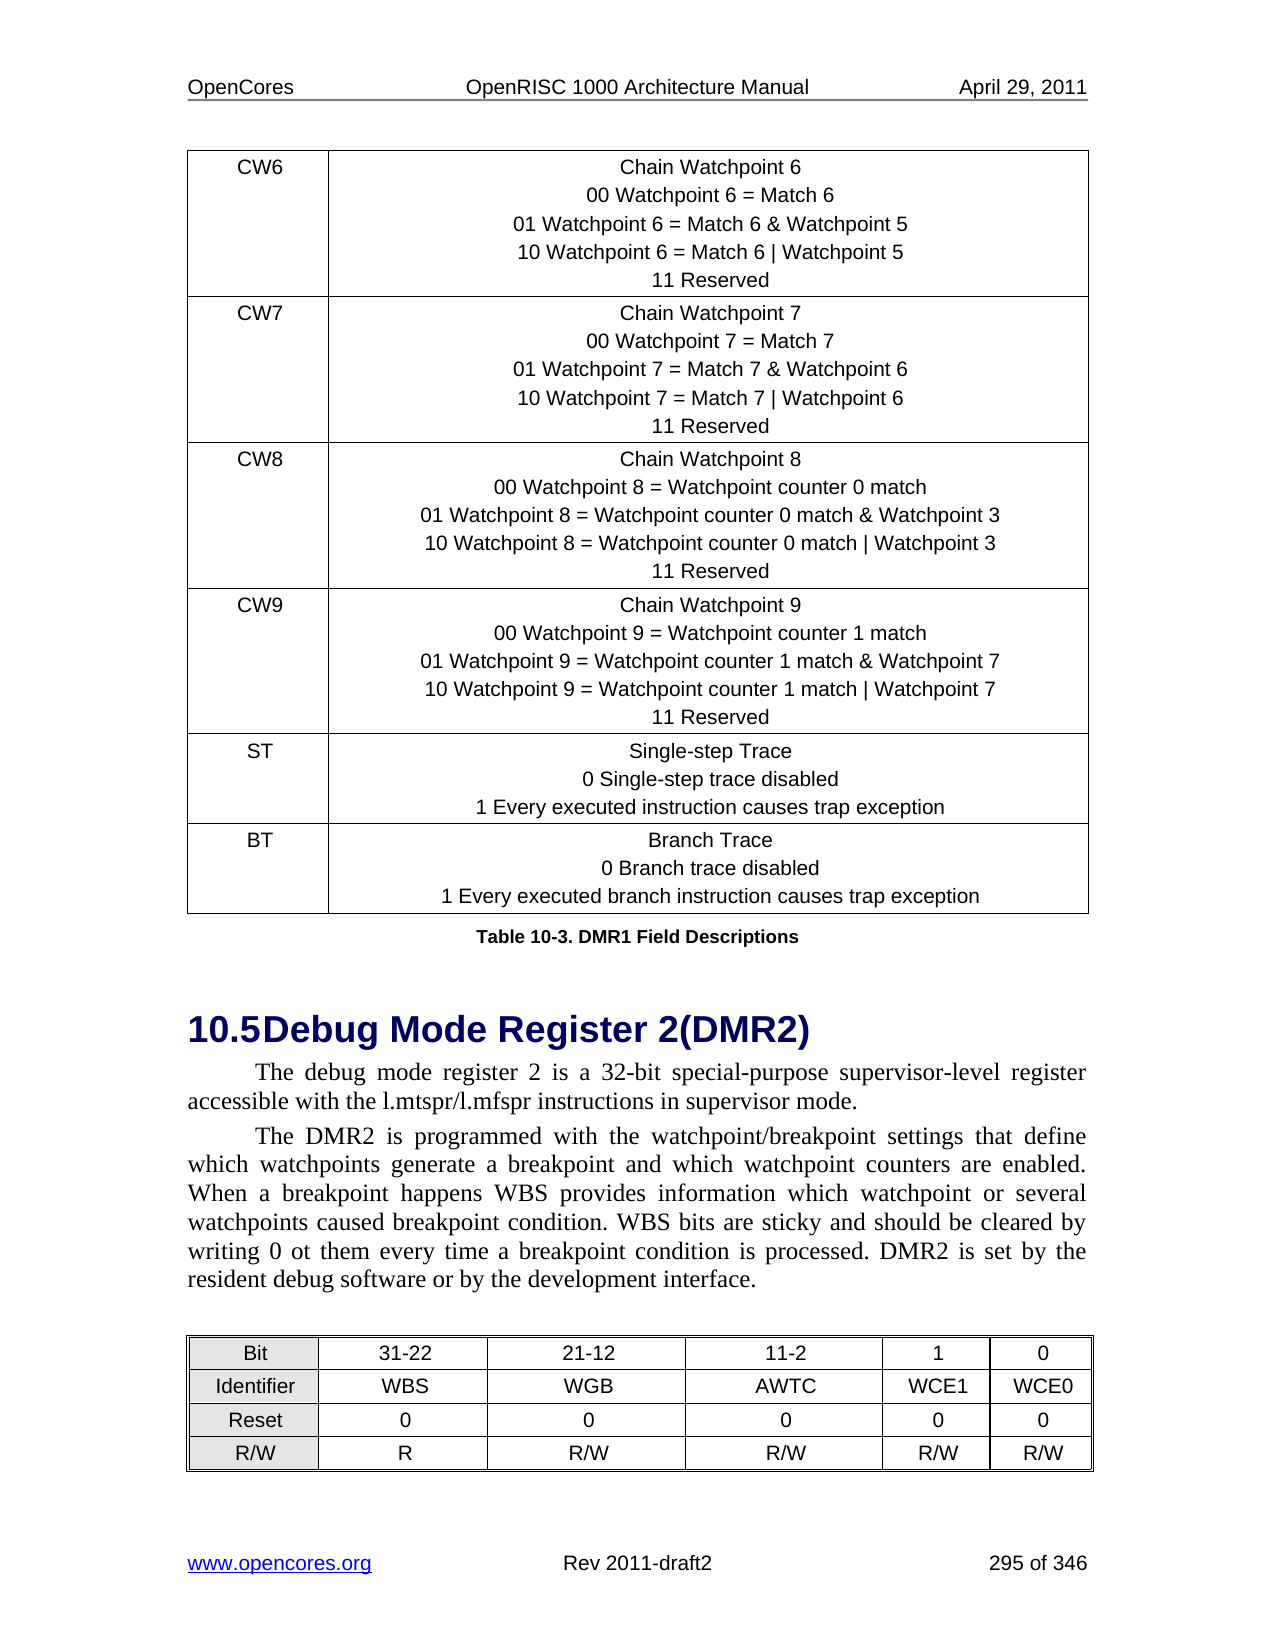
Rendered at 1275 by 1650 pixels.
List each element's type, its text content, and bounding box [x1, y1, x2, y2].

text The debug mode register 2 is a 32-bit special-purpose supervisor-level register accessible with the l.mtspr/l.mfspr instructions in supervisor mode. [187, 1057, 1087, 1114]
table_header 31-22 [319, 1338, 487, 1369]
table_cell R [319, 1437, 487, 1469]
table_cell 0 [991, 1404, 1091, 1436]
table_cell 0 [686, 1404, 882, 1436]
table_cell Chain Watchpoint 9 00 Watchpoint 9 = Watchpoint counter 1 match 01 Watchpoint 9 = Watchpoint counter 1 match & Watchpoint 7 10 Watchpoint 9 = Watchpoint counter 1 match | Watchpoint 7 11 Reserved [329, 589, 1088, 733]
table_cell CW7 [188, 297, 328, 442]
table_cell R/W [686, 1437, 882, 1469]
table_header 21-12 [488, 1338, 685, 1369]
table_cell Single-step Trace 0 Single-step trace disabled 1 Every executed instruction causes trap exception [329, 734, 1088, 823]
table_header 1 [883, 1338, 989, 1369]
table_cell 0 [319, 1404, 487, 1436]
table_cell Chain Watchpoint 8 00 Watchpoint 8 = Watchpoint counter 0 match 01 Watchpoint 8 = Watchpoint counter 0 match & Watchpoint 3 10 Watchpoint 8 = Watchpoint counter 0 match | Watchpoint 3 11 Reserved [329, 443, 1088, 587]
text The DMR2 is programmed with the watchpoint/breakpoint settings that define which watchpoints generate a breakpoint and which watchpoint counters are enabled. When a breakpoint happens WBS provides information which watchpoint or several watchpoints caused breakpoint condition. WBS bits are sticky and should be cleared by writing 0 ot them every time a breakpoint condition is processed. DMR2 is set by the resident debug software or by the development interface. [187, 1121, 1087, 1293]
table_header Bit [190, 1338, 318, 1369]
table_cell CW9 [188, 589, 328, 733]
table_cell WCE0 [991, 1370, 1091, 1402]
table_cell 0 [883, 1404, 989, 1436]
table_cell R/W [991, 1437, 1091, 1469]
table_cell Chain Watchpoint 6 00 Watchpoint 6 = Match 6 01 Watchpoint 6 = Match 6 & Watchpoint 5 10 Watchpoint 6 = Match 6 | Watchpoint 5 11 Reserved [329, 151, 1088, 296]
text Table 10-3. DMR1 Field Descriptions [187, 926, 1087, 948]
table_cell WBS [319, 1370, 487, 1402]
table_cell Branch Trace 0 Branch trace disabled 1 Every executed branch instruction causes trap exception [329, 824, 1088, 912]
table_cell CW8 [188, 443, 328, 587]
table_cell AWTC [686, 1370, 882, 1402]
table_cell CW6 [188, 151, 328, 296]
table_cell ST [188, 734, 328, 823]
subtitle Debug Mode Register 2(DMR2) [187, 1008, 1087, 1051]
table_cell Reset [190, 1404, 318, 1436]
table_cell R/W [883, 1437, 989, 1469]
table_cell WGB [488, 1370, 685, 1402]
table_cell R/W [488, 1437, 685, 1469]
table_header 11-2 [686, 1338, 882, 1369]
table_cell R/W [190, 1437, 318, 1469]
table_cell Chain Watchpoint 7 00 Watchpoint 7 = Match 7 01 Watchpoint 7 = Match 7 & Watchpoint 6 10 Watchpoint 7 = Match 7 | Watchpoint 6 11 Reserved [329, 297, 1088, 442]
table_cell Identifier [190, 1370, 318, 1402]
table_cell WCE1 [883, 1370, 989, 1402]
table_cell 0 [488, 1404, 685, 1436]
table_cell BT [188, 824, 328, 912]
table_header 0 [991, 1338, 1091, 1369]
